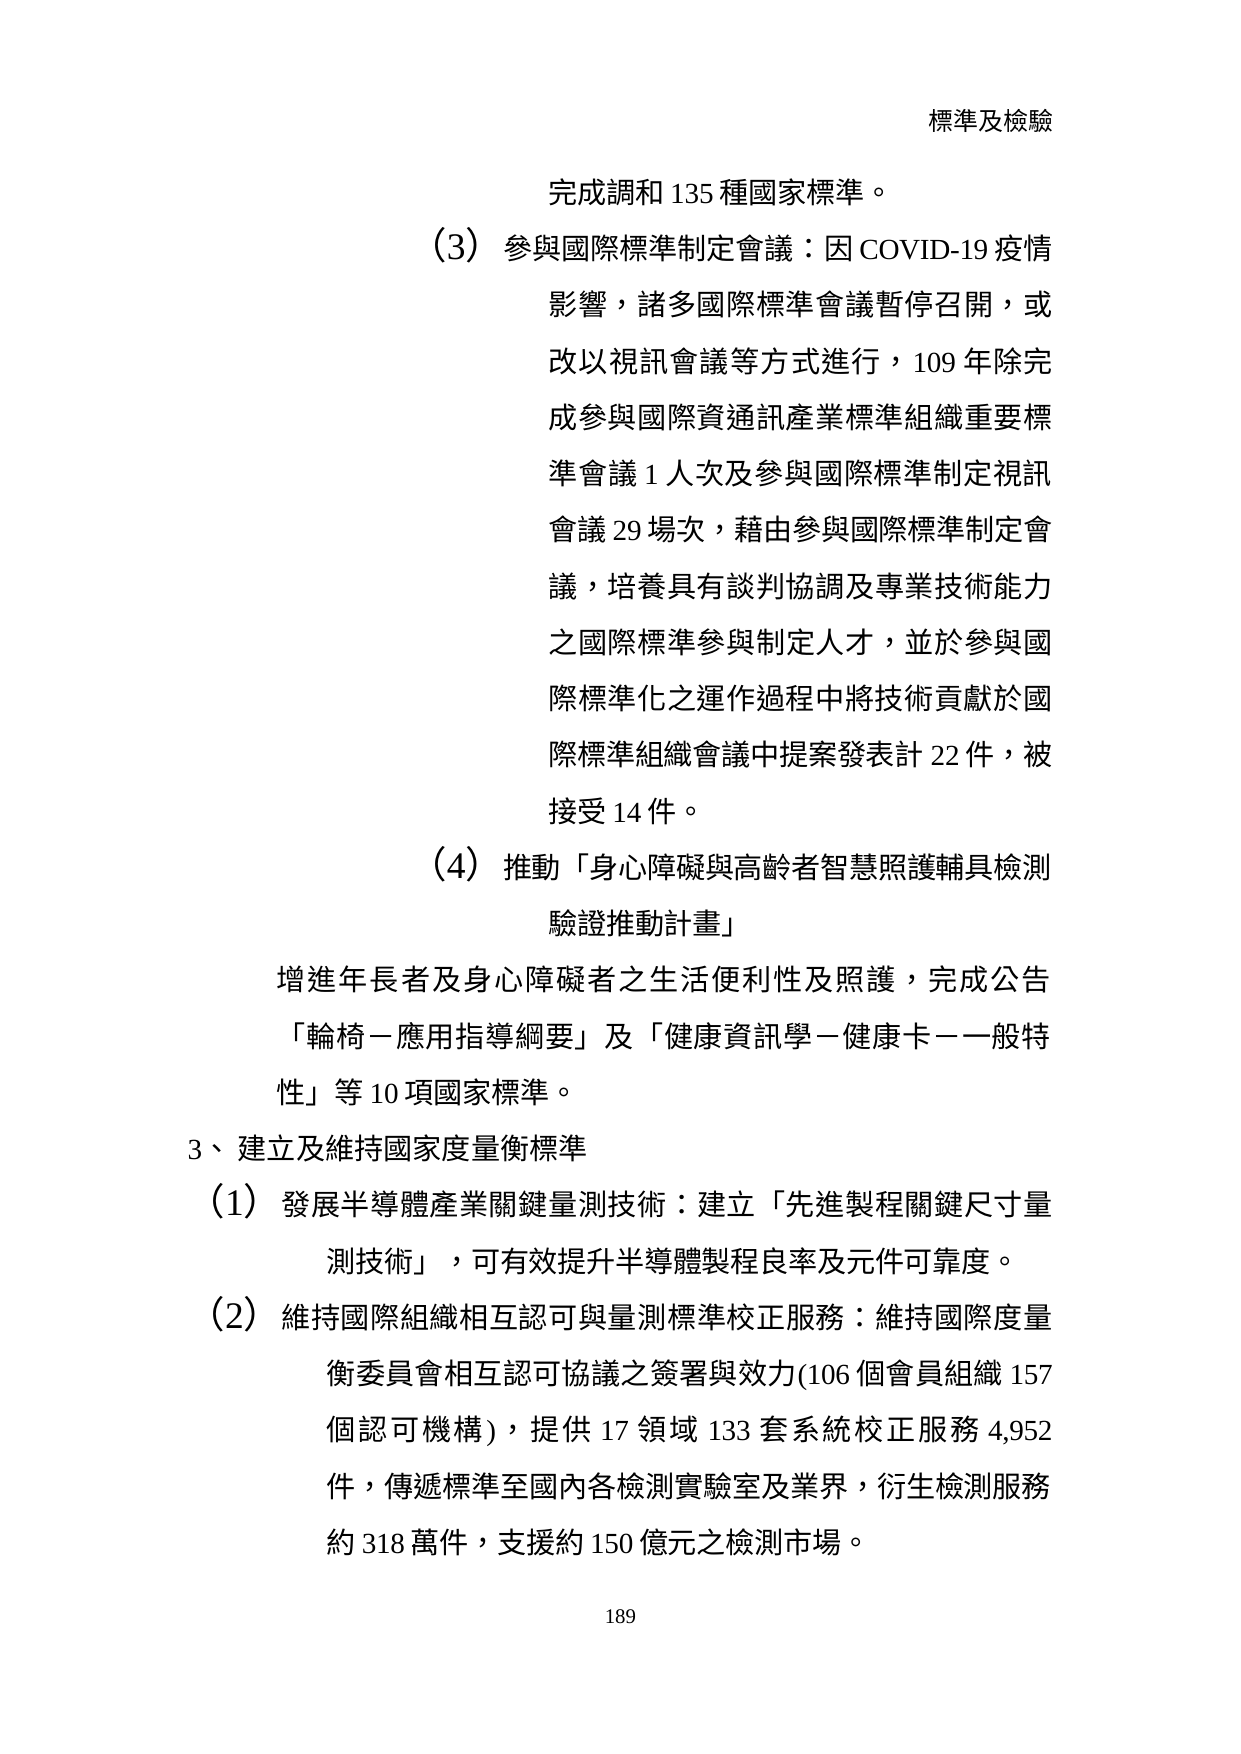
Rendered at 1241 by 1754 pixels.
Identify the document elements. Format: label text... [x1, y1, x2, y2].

list 參與國際標準制定會議：因COVID-19疫情影響，諸多國際標準會議暫停召開，或改以視訊會議等方式進行，109年除完成參與國際資通訊產業標準組織重要標準會議1人次及參與國際標準制定視訊會議29場次，藉由參與國際標準制定會議，培養具有談判協調及專業技術能力之國際標準參與制定人才，並於參與國際標準化之運作過程中將技術貢獻於國際標準組織會議中提案發表計22件，被接受14件。 [409, 214, 1053, 833]
list 發展半導體產業關鍵量測技術：建立「先進製程關鍵尺寸量測技術」，可有效提升半導體製程良率及元件可靠度。 [187, 1171, 1053, 1283]
list 完成調和135種國家標準。 [409, 158, 1053, 214]
list 維持國際組織相互認可與量測標準校正服務：維持國際度量衡委員會相互認可協議之簽署與效力(106個會員組織157個認可機構)，提供17領域133套系統校正服務4,952件，傳遞標準至國內各檢測實驗室及業界，衍生檢測服務約318萬件，支援約150億元之檢測市場。 [187, 1283, 1053, 1564]
list 建立及維持國家度量衡標準 [187, 1114, 1053, 1171]
list 推動「身心障礙與高齡者智慧照護輔具檢測驗證推動計畫」 [409, 833, 1053, 946]
text 增進年長者及身心障礙者之生活便利性及照護，完成公告「輪椅－應用指導綱要」及「健康資訊學－健康卡－一般特性」等10項國家標準。 [277, 946, 1053, 1114]
